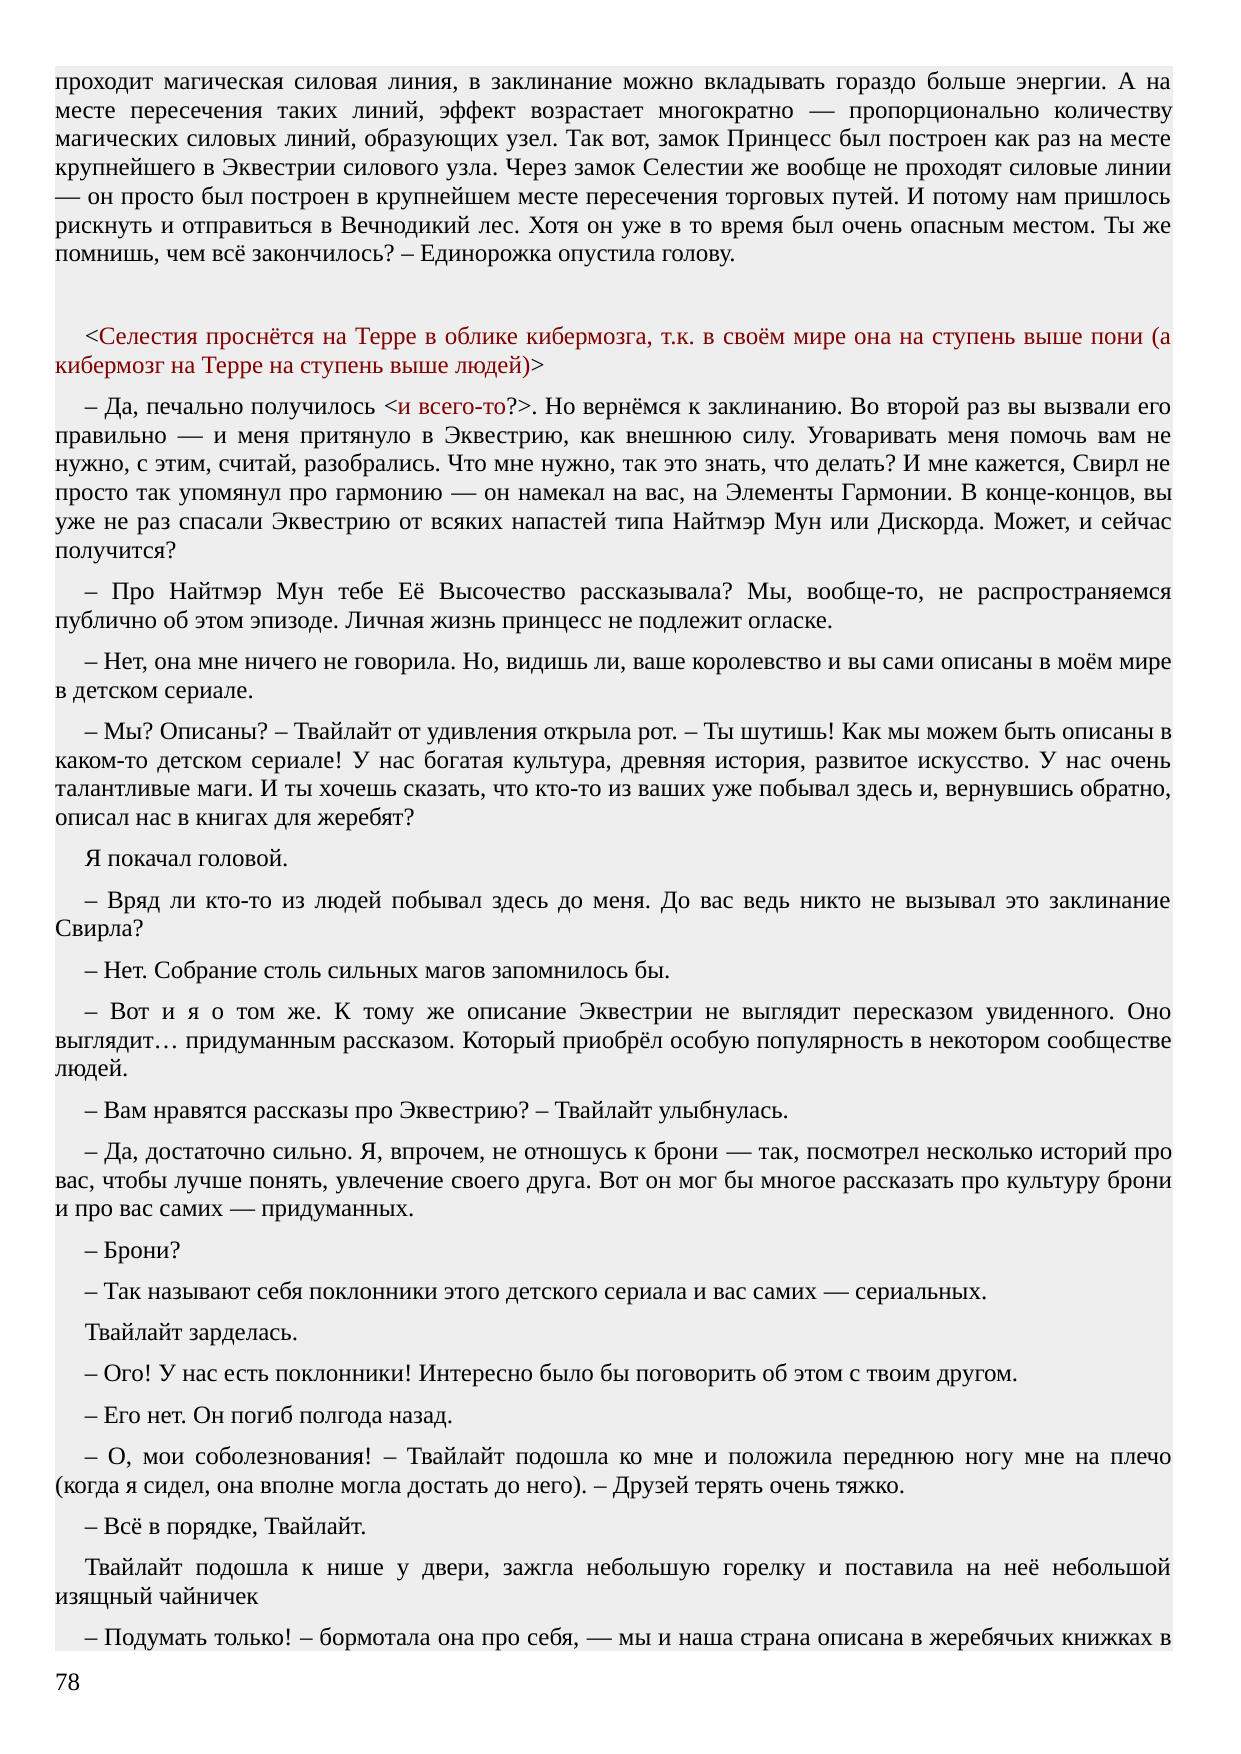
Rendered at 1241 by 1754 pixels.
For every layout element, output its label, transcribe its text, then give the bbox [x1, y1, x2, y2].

text – Да, достаточно сильно. Я, впрочем, не отношусь к брони — так, посмотрел несколько историй про вас, чтобы лучше понять, увлечение своего друга. Вот он мог бы многое рассказать про культуру брони и про вас самих — придуманных. [55, 1136, 1173, 1222]
text – Вот и я о том же. К тому же описание Эквестрии не выглядит пересказом увиденного. Оно выглядит… придуманным рассказом. Который приобрёл особую популярность в некотором сообществе людей. [55, 996, 1173, 1082]
text – Мы? Описаны? – Твайлайт от удивления открыла рот. – Ты шутишь! Как мы можем быть описаны в каком-то детском сериале! У нас богатая культура, древняя история, развитое искусство. У нас очень талантливые маги. И ты хочешь сказать, что кто-то из ваших уже побывал здесь и, вернувшись обратно, описал нас в книгах для жеребят? [55, 716, 1173, 831]
text – О, мои соболезнования! – Твайлайт подошла ко мне и положила переднюю ногу мне на плечо (когда я сидел, она вполне могла достать до него). – Друзей терять очень тяжко. [55, 1441, 1173, 1498]
text Я покачал головой. [55, 843, 1173, 872]
text Твайлайт зарделась. [55, 1317, 1173, 1346]
text – Про Найтмэр Мун тебе Её Высочество рассказывала? Мы, вообще-то, не распространяемся публично об этом эпизоде. Личная жизнь принцесс не подлежит огласке. [55, 576, 1173, 633]
text проходит магическая силовая линия, в заклинание можно вкладывать гораздо больше энергии. А на месте пересечения таких линий, эффект возрастает многократно — пропорционально количеству магических силовых линий, образующих узел. Так вот, замок Принцесс был построен как раз на месте крупнейшего в Эквестрии силового узла. Через замок Селестии же вообще не проходят силовые линии — он просто был построен в крупнейшем месте пересечения торговых путей. И потому нам пришлось рискнуть и отправиться в Вечнодикий лес. Хотя он уже в то время был очень опасным местом. Ты же помнишь, чем всё закончилось? – Единорожка опустила голову. [55, 66, 1173, 267]
text Твайлайт подошла к нише у двери, зажгла небольшую горелку и поставила на неё небольшой изящный чайничек [55, 1552, 1173, 1610]
text – Подумать только! – бормотала она про себя, — мы и наша страна описана в жеребячьих книжках в [55, 1622, 1173, 1651]
text – Брони? [55, 1235, 1173, 1263]
text <Селестия проснётся на Терре в облике кибермозга, т.к. в своём мире она на ступень выше пони (а кибермозг на Терре на ступень выше людей)> [55, 321, 1173, 378]
text – Нет. Собрание столь сильных магов запомнилось бы. [55, 955, 1173, 983]
text – Всё в порядке, Твайлайт. [55, 1511, 1173, 1540]
text – Ого! У нас есть поклонники! Интересно было бы поговорить об этом с твоим другом. [55, 1358, 1173, 1387]
text – Так называют себя поклонники этого детского сериала и вас самих — сериальных. [55, 1276, 1173, 1305]
text – Его нет. Он погиб полгода назад. [55, 1400, 1173, 1428]
text – Да, печально получилось <и всего-то?>. Но вернёмся к заклинанию. Во второй раз вы вызвали его правильно — и меня притянуло в Эквестрию, как внешнюю силу. Уговаривать меня помочь вам не нужно, с этим, считай, разобрались. Что мне нужно, так это знать, что делать? И мне кажется, Свирл не просто так упомянул про гармонию — он намекал на вас, на Элементы Гармонии. В конце-концов, вы уже не раз спасали Эквестрию от всяких напастей типа Найтмэр Мун или Дискорда. Может, и сейчас получится? [55, 391, 1173, 563]
text – Вам нравятся рассказы про Эквестрию? – Твайлайт улыбнулась. [55, 1095, 1173, 1123]
text – Нет, она мне ничего не говорила. Но, видишь ли, ваше королевство и вы сами описаны в моём мире в детском сериале. [55, 646, 1173, 703]
text – Вряд ли кто-то из людей побывал здесь до меня. До вас ведь никто не вызывал это заклинание Свирла? [55, 885, 1173, 942]
